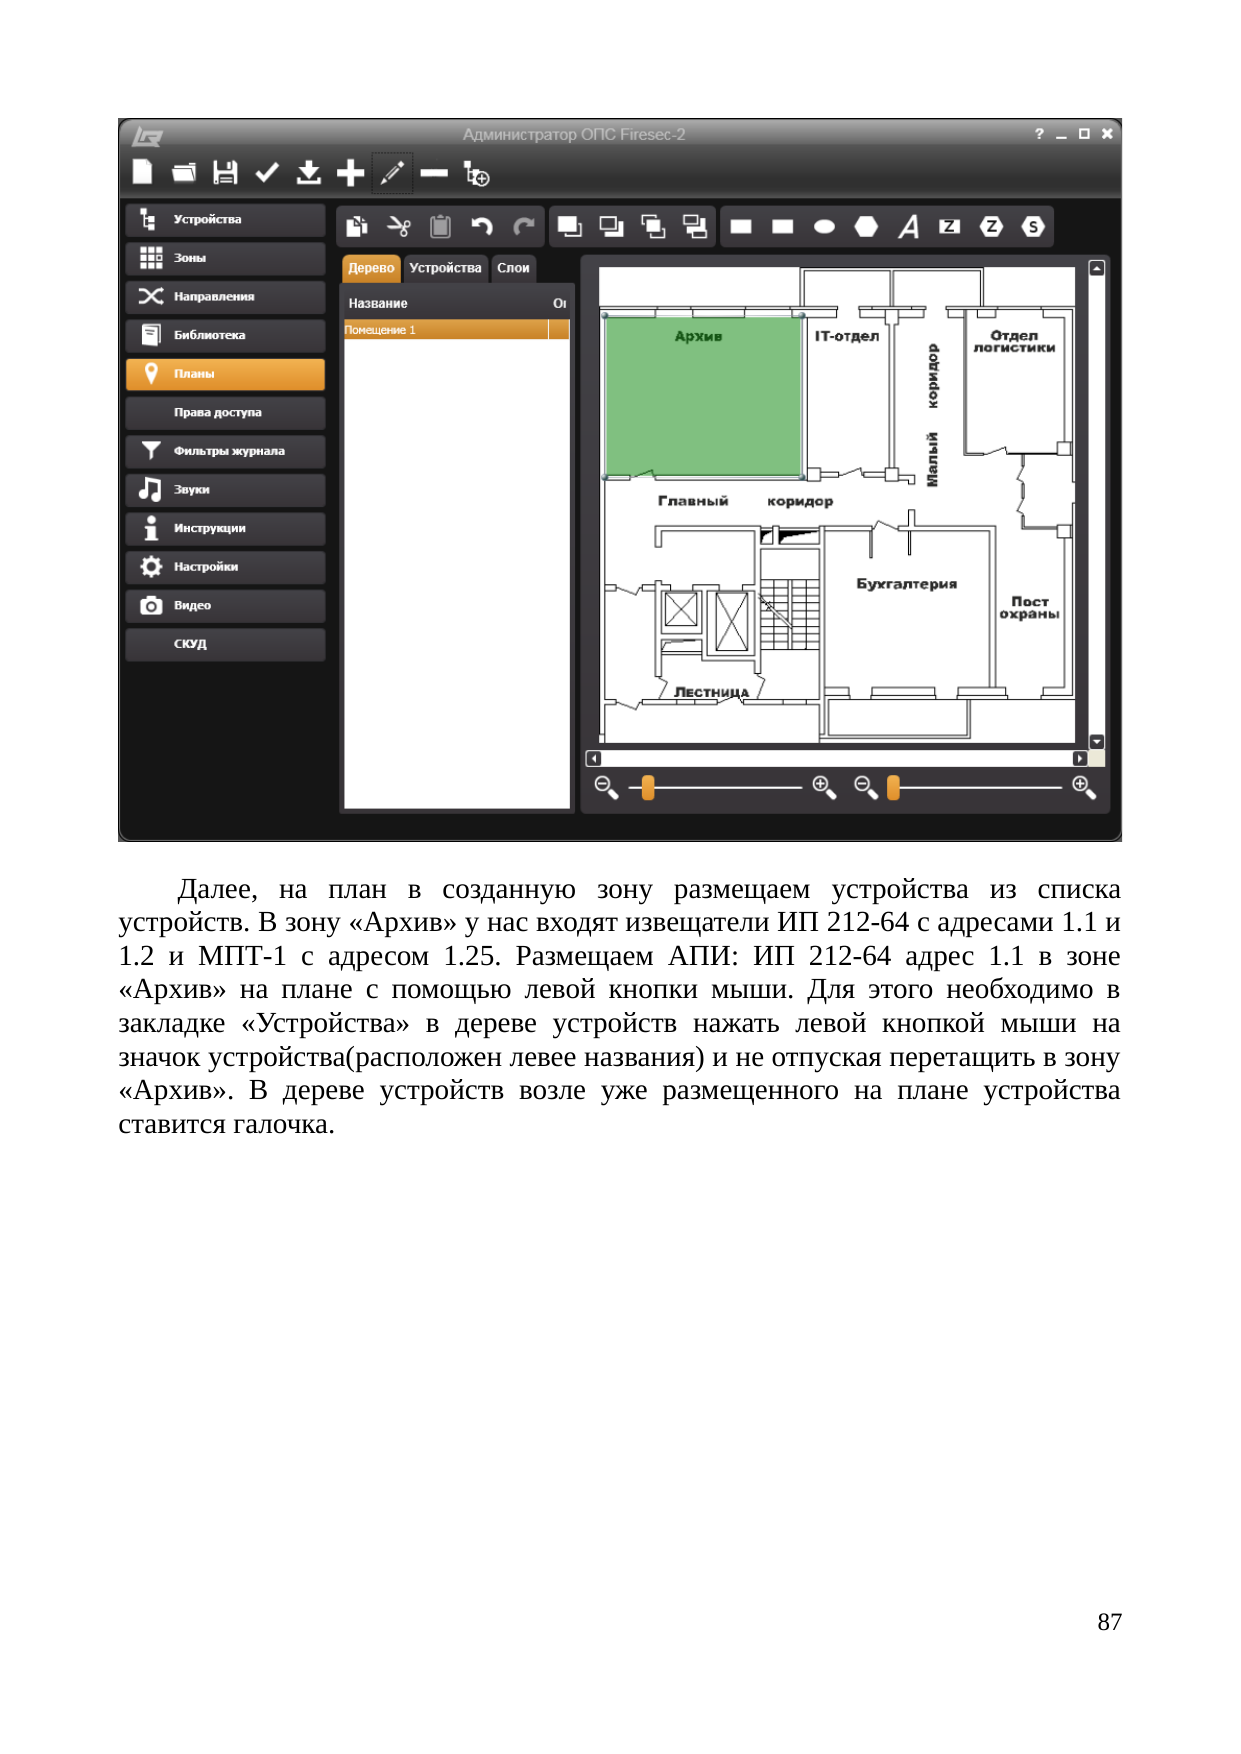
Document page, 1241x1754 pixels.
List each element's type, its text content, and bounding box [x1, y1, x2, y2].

picture [118, 118, 1123, 842]
text Далее, на план в созданную зону размещаем устройства из списка устройств. В зону «Архив» у нас входят извещатели ИП 212-64 с адресами 1.1 и 1.2 и МПТ-1 с адресом 1.25. Размещаем АПИ: ИП 212-64 адрес 1.1 в зоне «Архив» на плане с помощью левой кнопки мыши. Для этого необходимо в закладке «Устройства» в дереве устройств нажать левой кнопкой мыши на значок устройства(расположен левее названия) и не отпуская перетащить в зону «Архив». В дереве устройств возле уже размещенного на плане устройства ставится галочка. [118, 842, 1122, 1139]
